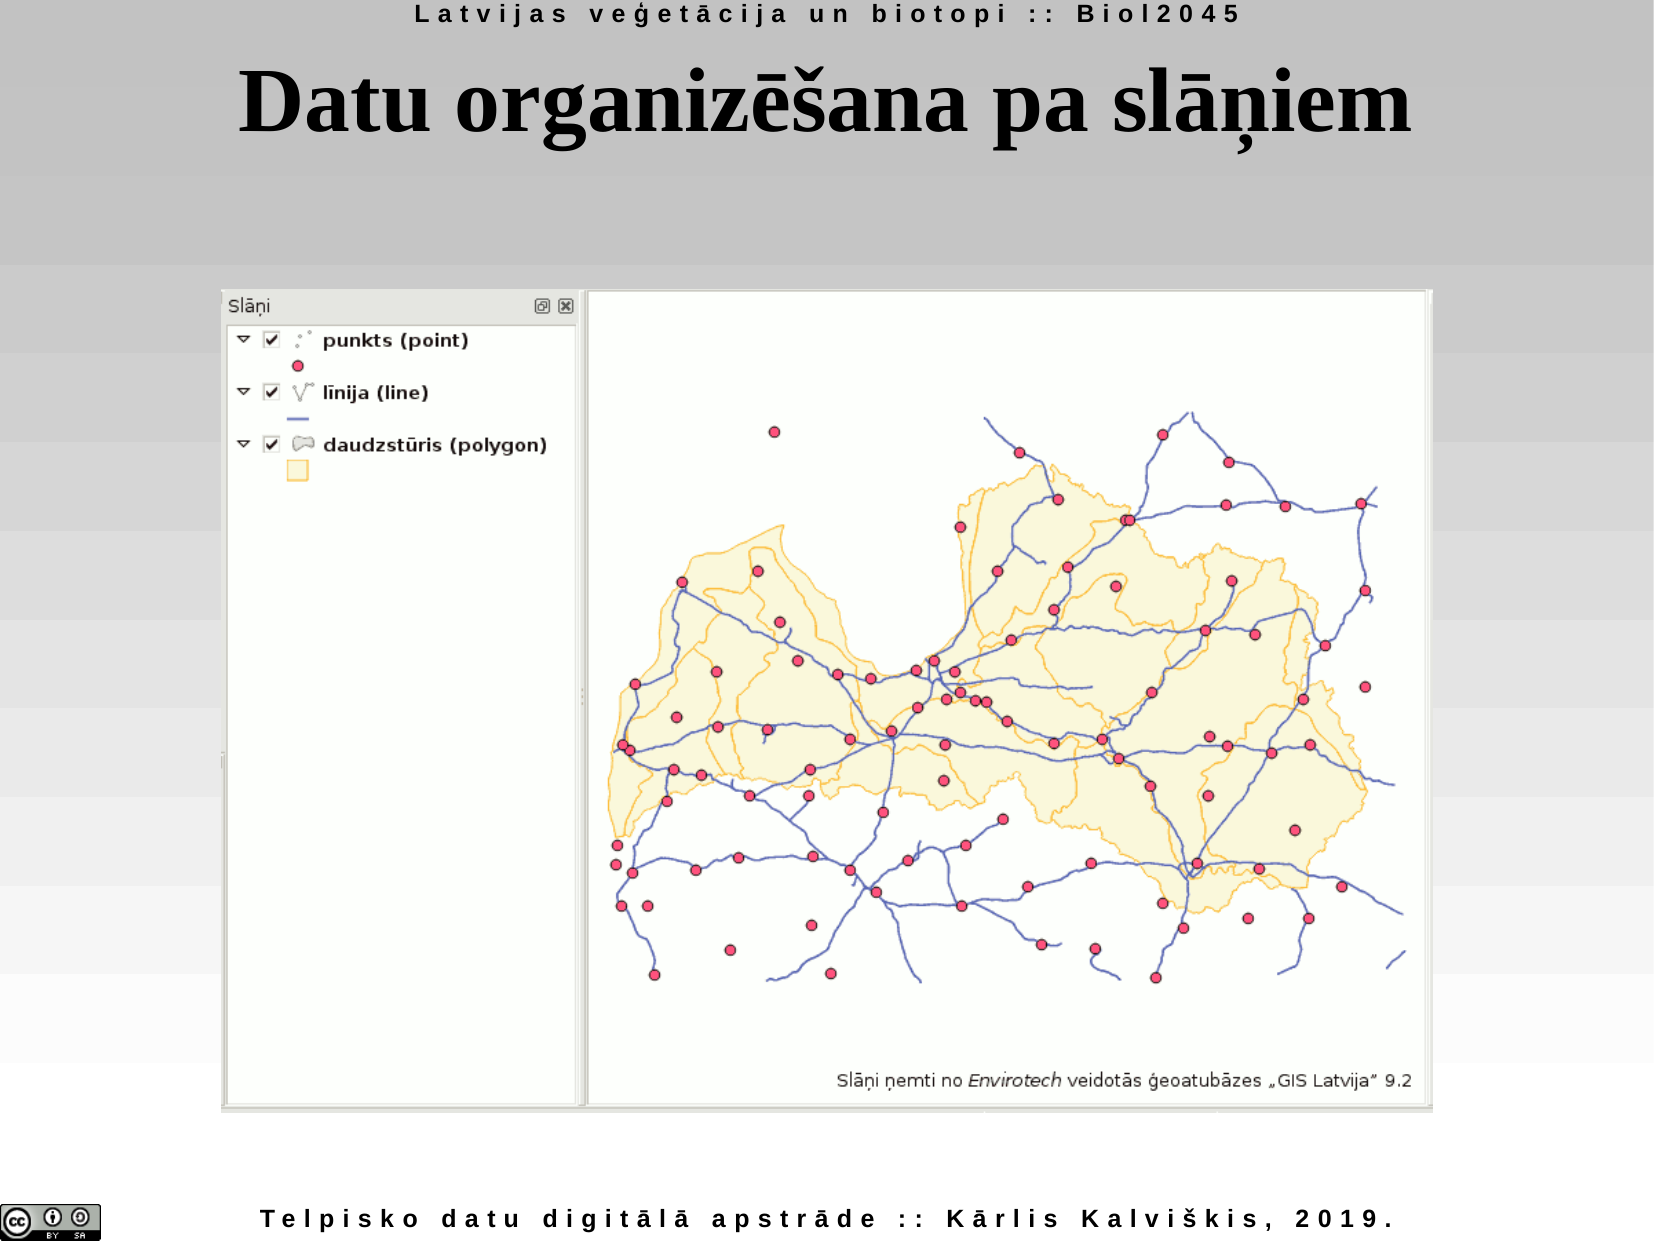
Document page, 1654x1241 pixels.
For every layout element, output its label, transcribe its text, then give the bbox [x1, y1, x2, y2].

title Datu organizēšana pa slāņiem [29, 49, 1625, 296]
picture [0, 0, 1654, 1241]
